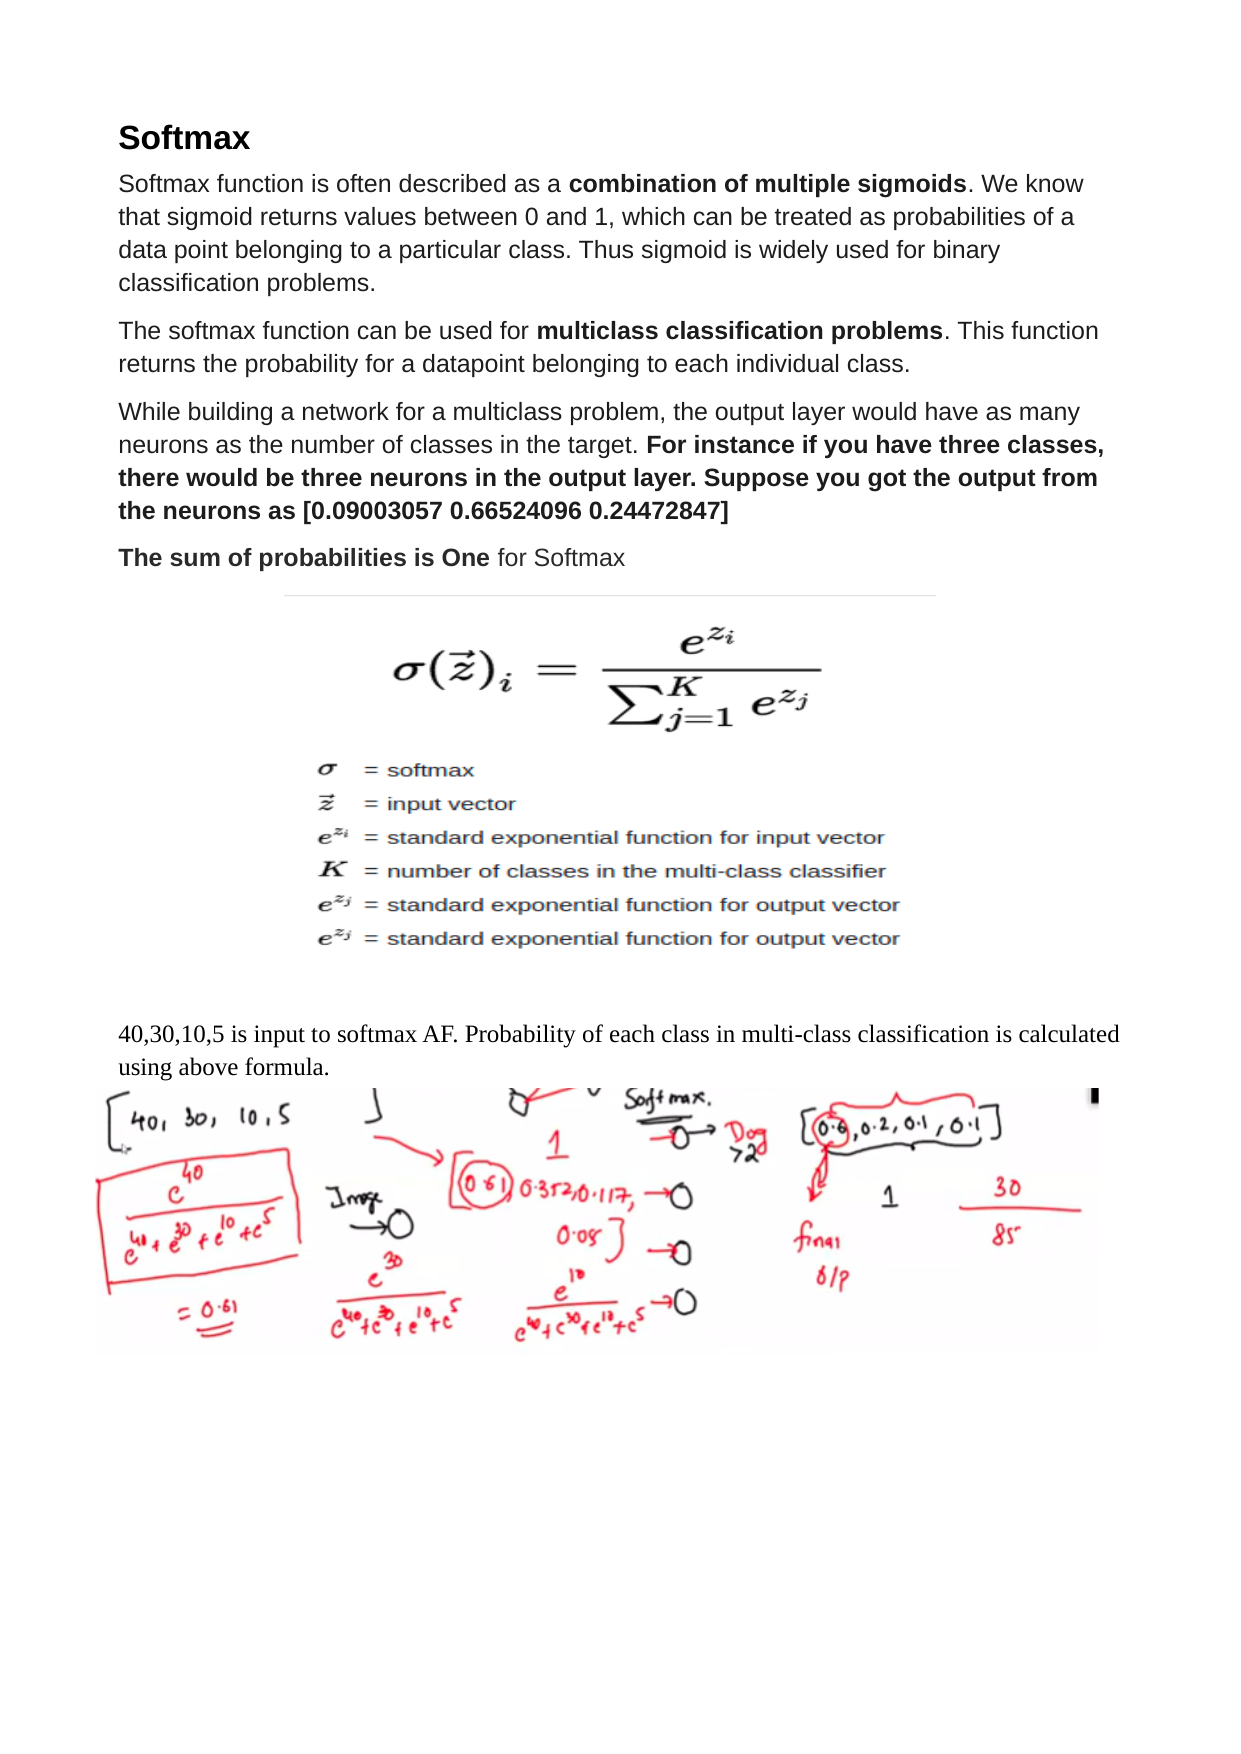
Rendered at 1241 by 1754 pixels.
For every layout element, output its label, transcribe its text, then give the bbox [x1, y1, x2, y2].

picture [284, 595, 936, 957]
text 40,30,10,5 is input to softmax AF. Probability of each class in multi-class classification is calculated using above formula. [118, 1019, 1122, 1081]
text The softmax function can be used for multiclass classification problems. This function returns the probability for a datapoint belonging to each individual class. [118, 316, 1122, 378]
subtitle Softmax [118, 118, 1122, 157]
text While building a network for a multiclass problem, the output layer would have as many neurons as the number of classes in the target. For instance if you have three classes, there would be three neurons in the output layer. Suppose you got the output from the neurons as [0.09003057 0.66524096 0.24472847] [118, 397, 1122, 524]
picture [94, 1088, 1099, 1355]
text The sum of probabilities is One for Softmax [118, 543, 1122, 572]
text Softmax function is often described as a combination of multiple sigmoids. We know that sigmoid returns values between 0 and 1, which can be treated as probabilities of a data point belonging to a particular class. Thus sigmoid is widely used for binary classification problems. [118, 169, 1122, 297]
